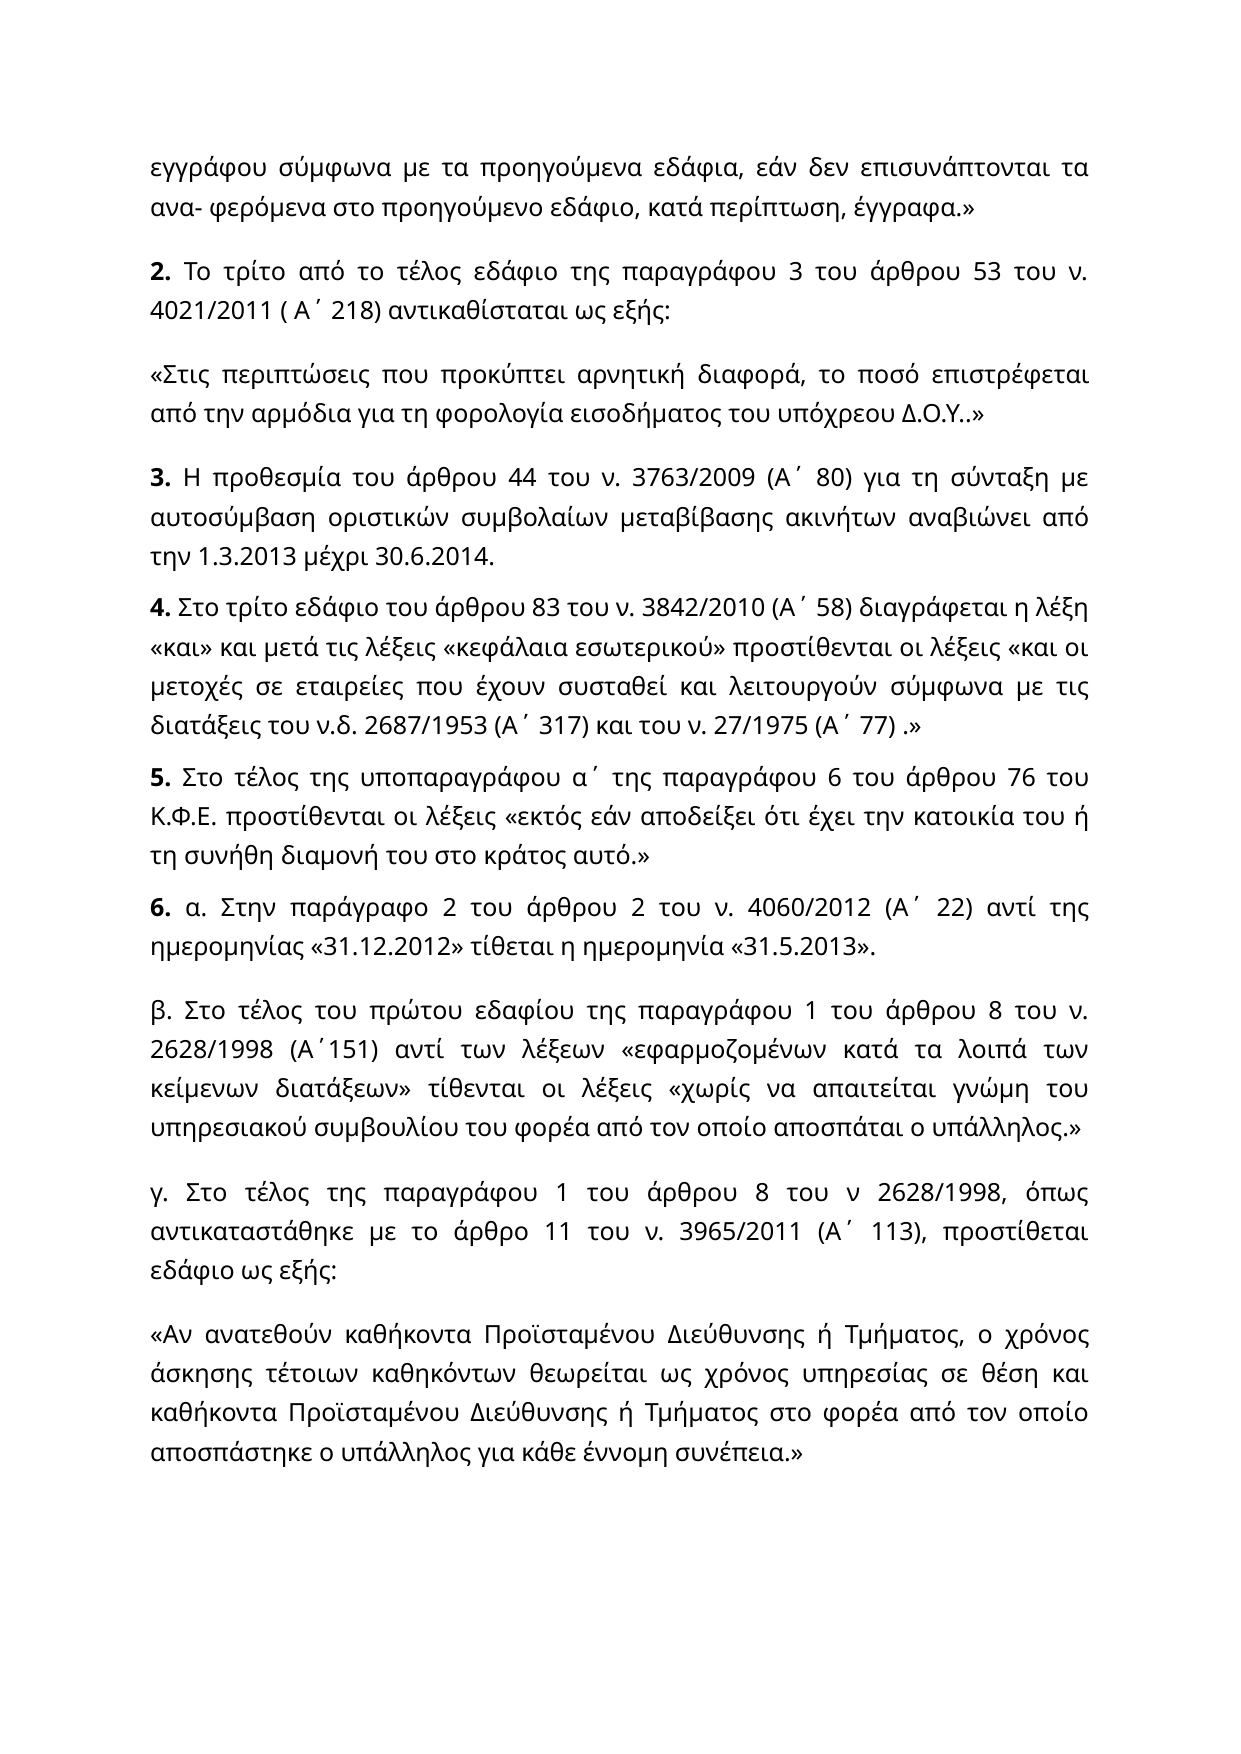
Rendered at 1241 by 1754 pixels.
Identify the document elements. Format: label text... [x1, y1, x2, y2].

text «Στις περιπτώσεις που προκύπτει αρνητική διαφορά, το ποσό επιστρέφεται από την αρμόδια για τη φορολογία εισοδήματος του υπόχρεου Δ.Ο.Υ..» [150, 357, 1090, 430]
text 5. Στο τέλος της υποπαραγράφου α΄ της παραγράφου 6 του άρθρου 76 του Κ.Φ.Ε. προστίθενται οι λέξεις «εκτός εάν αποδείξει ότι έχει την κατοικία του ή τη συνήθη διαμονή του στο κράτος αυτό.» [150, 759, 1090, 872]
text «Αν ανατεθούν καθήκοντα Προϊσταμένου Διεύθυνσης ή Τμήματος, ο χρόνος άσκησης τέτοιων καθηκόντων θεωρείται ως χρόνος υπηρεσίας σε θέση και καθήκοντα Προϊσταμένου Διεύθυνσης ή Τμήματος στο φορέα από τον οποίο αποσπάστηκε ο υπάλληλος για κάθε έννομη συνέπεια.» [150, 1317, 1090, 1468]
text 6. α. Στην παράγραφο 2 του άρθρου 2 του ν. 4060/2012 (A΄ 22) αντί της ημερομηνίας «31.12.2012» τίθεται η ημερομηνία «31.5.2013». [150, 889, 1090, 962]
text β. Στο τέλος του πρώτου εδαφίου της παραγράφου 1 του άρθρου 8 του ν. 2628/1998 (Α΄151) αντί των λέξεων «εφαρμοζομένων κατά τα λοιπά των κείμενων διατάξεων» τίθενται οι λέξεις «χωρίς να απαιτείται γνώμη του υπηρεσιακού συμβουλίου του φορέα από τον οποίο αποσπάται ο υπάλληλος.» [150, 992, 1090, 1144]
text εγγράφου σύμφωνα με τα προηγούμενα εδάφια, εάν δεν επισυνάπτονται τα ανα- φερόμενα στο προηγούμενο εδάφιο, κατά περίπτωση, έγγραφα.» [150, 150, 1090, 223]
text γ. Στο τέλος της παραγράφου 1 του άρθρου 8 του ν 2628/1998, όπως αντικαταστάθηκε με το άρθρο 11 του ν. 3965/2011 (Α΄ 113), προστίθεται εδάφιο ως εξής: [150, 1174, 1090, 1287]
text 3. Η προθεσμία του άρθρου 44 του ν. 3763/2009 (Α΄ 80) για τη σύνταξη με αυτοσύμβαση οριστικών συμβολαίων μεταβίβασης ακινήτων αναβιώνει από την 1.3.2013 μέχρι 30.6.2014. [150, 460, 1090, 572]
text 4. Στο τρίτο εδάφιο του άρθρου 83 του ν. 3842/2010 (Α΄ 58) διαγράφεται η λέξη «και» και μετά τις λέξεις «κεφάλαια εσωτερικού» προστίθενται οι λέξεις «και οι μετοχές σε εταιρείες που έχουν συσταθεί και λειτουργούν σύμφωνα με τις διατάξεις του ν.δ. 2687/1953 (Α΄ 317) και του ν. 27/1975 (Α΄ 77) .» [150, 590, 1090, 742]
text 2. To τρίτο από το τέλος εδάφιο της παραγράφου 3 του άρθρου 53 του ν. 4021/2011 ( Α΄ 218) αντικαθίσταται ως εξής: [150, 253, 1090, 327]
